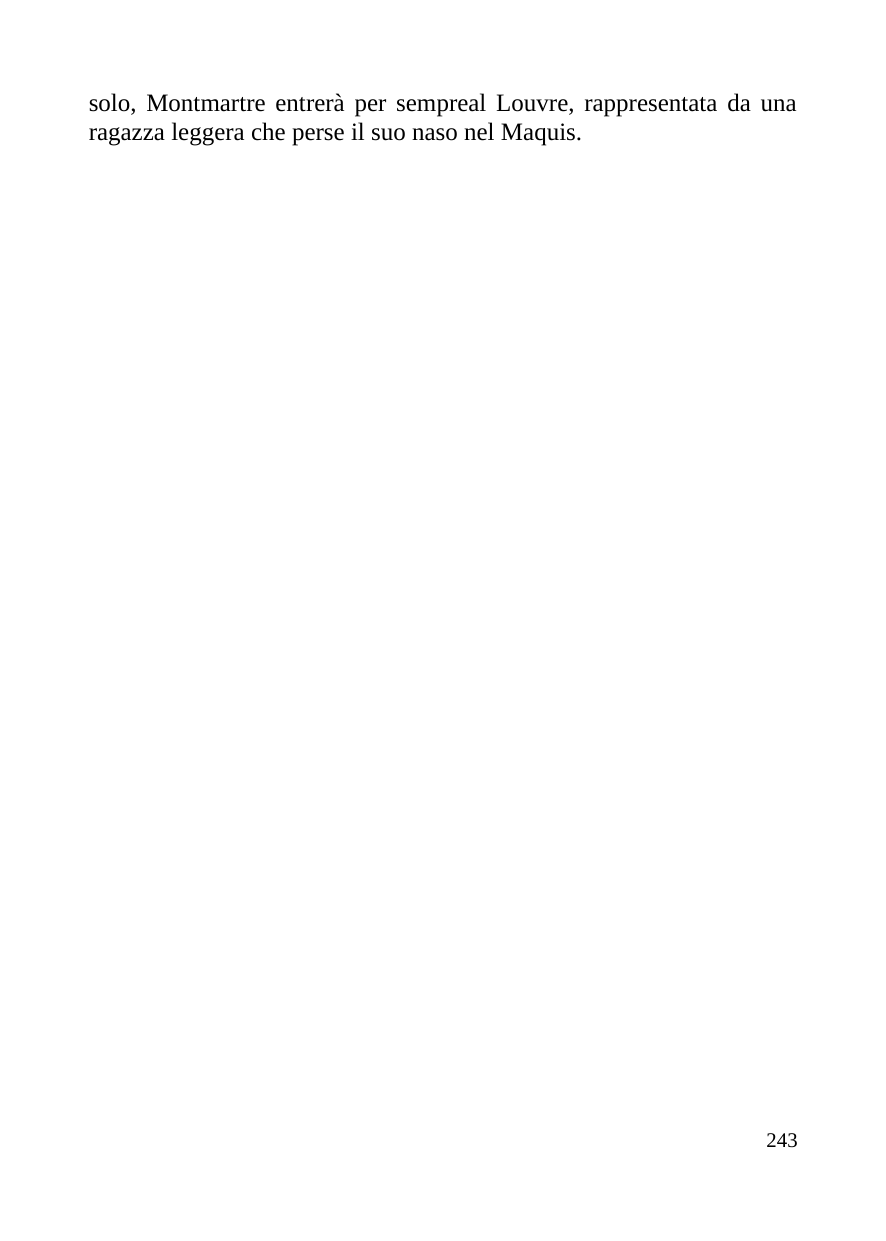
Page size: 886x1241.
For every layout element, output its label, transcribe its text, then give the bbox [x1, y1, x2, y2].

text solo, Montmartre entrerà per sempreal Louvre, rappresentata da una ragazza leggera che perse il suo naso nel Maquis. [88, 88, 797, 146]
